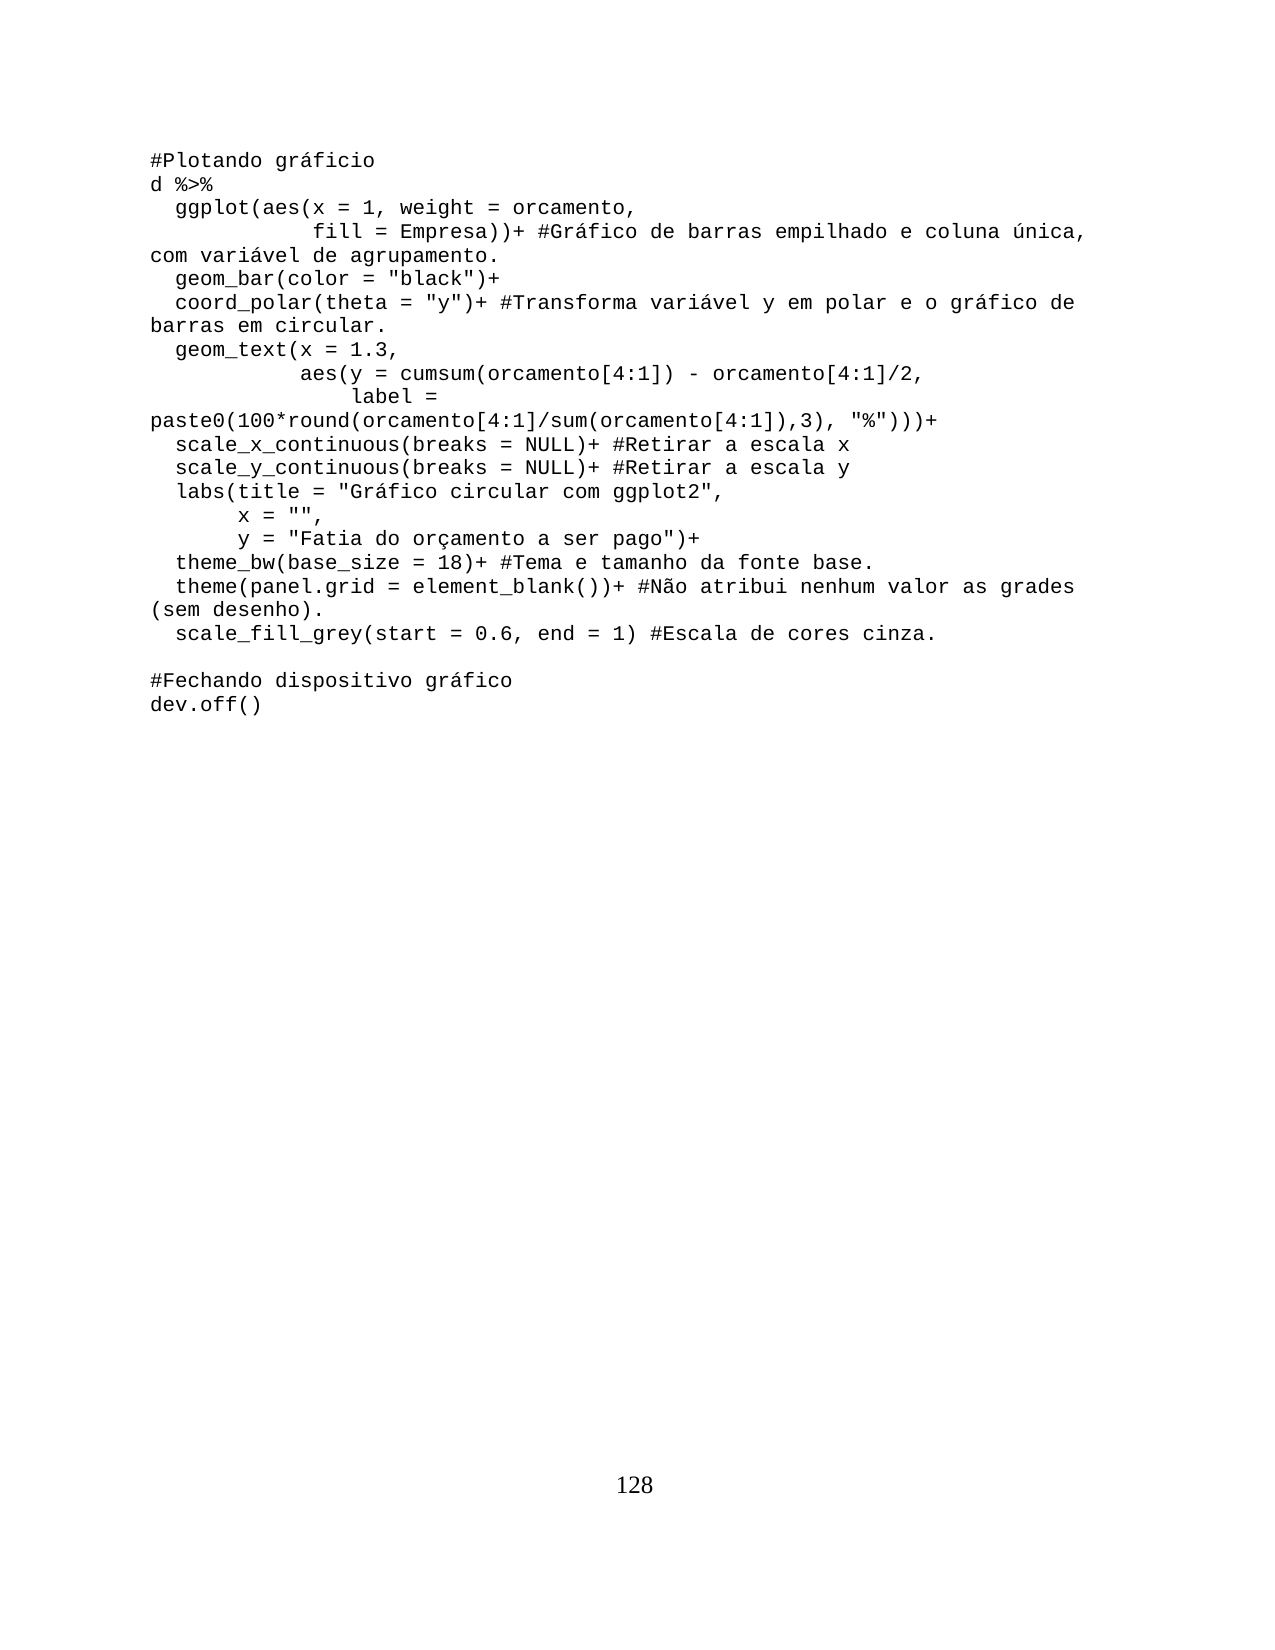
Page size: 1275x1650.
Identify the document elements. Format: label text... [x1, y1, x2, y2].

text scale_x_continuous(breaks = NULL)+ #Retirar a escala x [150, 434, 1125, 457]
text x = "", [150, 505, 1125, 528]
text coord_polar(theta = "y")+ #Transforma variável y em polar e o gráfico de barras em circular. [150, 292, 1125, 339]
text fill = Empresa))+ #Gráfico de barras empilhado e coluna única, com variável de agrupamento. [150, 221, 1125, 268]
text d %>% [150, 174, 1125, 197]
text #Fechando dispositivo gráfico [150, 670, 1125, 694]
text theme_bw(base_size = 18)+ #Tema e tamanho da fonte base. [150, 552, 1125, 576]
text scale_fill_grey(start = 0.6, end = 1) #Escala de cores cinza. [150, 623, 1125, 647]
text aes(y = cumsum(orcamento[4:1]) - orcamento[4:1]/2, [150, 363, 1125, 386]
text geom_text(x = 1.3, [150, 339, 1125, 363]
text y = "Fatia do orçamento a ser pago")+ [150, 528, 1125, 552]
text label = paste0(100*round(orcamento[4:1]/sum(orcamento[4:1]),3), "%")))+ [150, 386, 1125, 434]
text dev.off() [150, 694, 1125, 717]
text #Plotando gráficio [150, 150, 1125, 174]
text geom_bar(color = "black")+ [150, 268, 1125, 292]
text ggplot(aes(x = 1, weight = orcamento, [150, 197, 1125, 221]
text theme(panel.grid = element_blank())+ #Não atribui nenhum valor as grades (sem desenho). [150, 576, 1125, 623]
text labs(title = "Gráfico circular com ggplot2", [150, 481, 1125, 505]
text scale_y_continuous(breaks = NULL)+ #Retirar a escala y [150, 457, 1125, 481]
